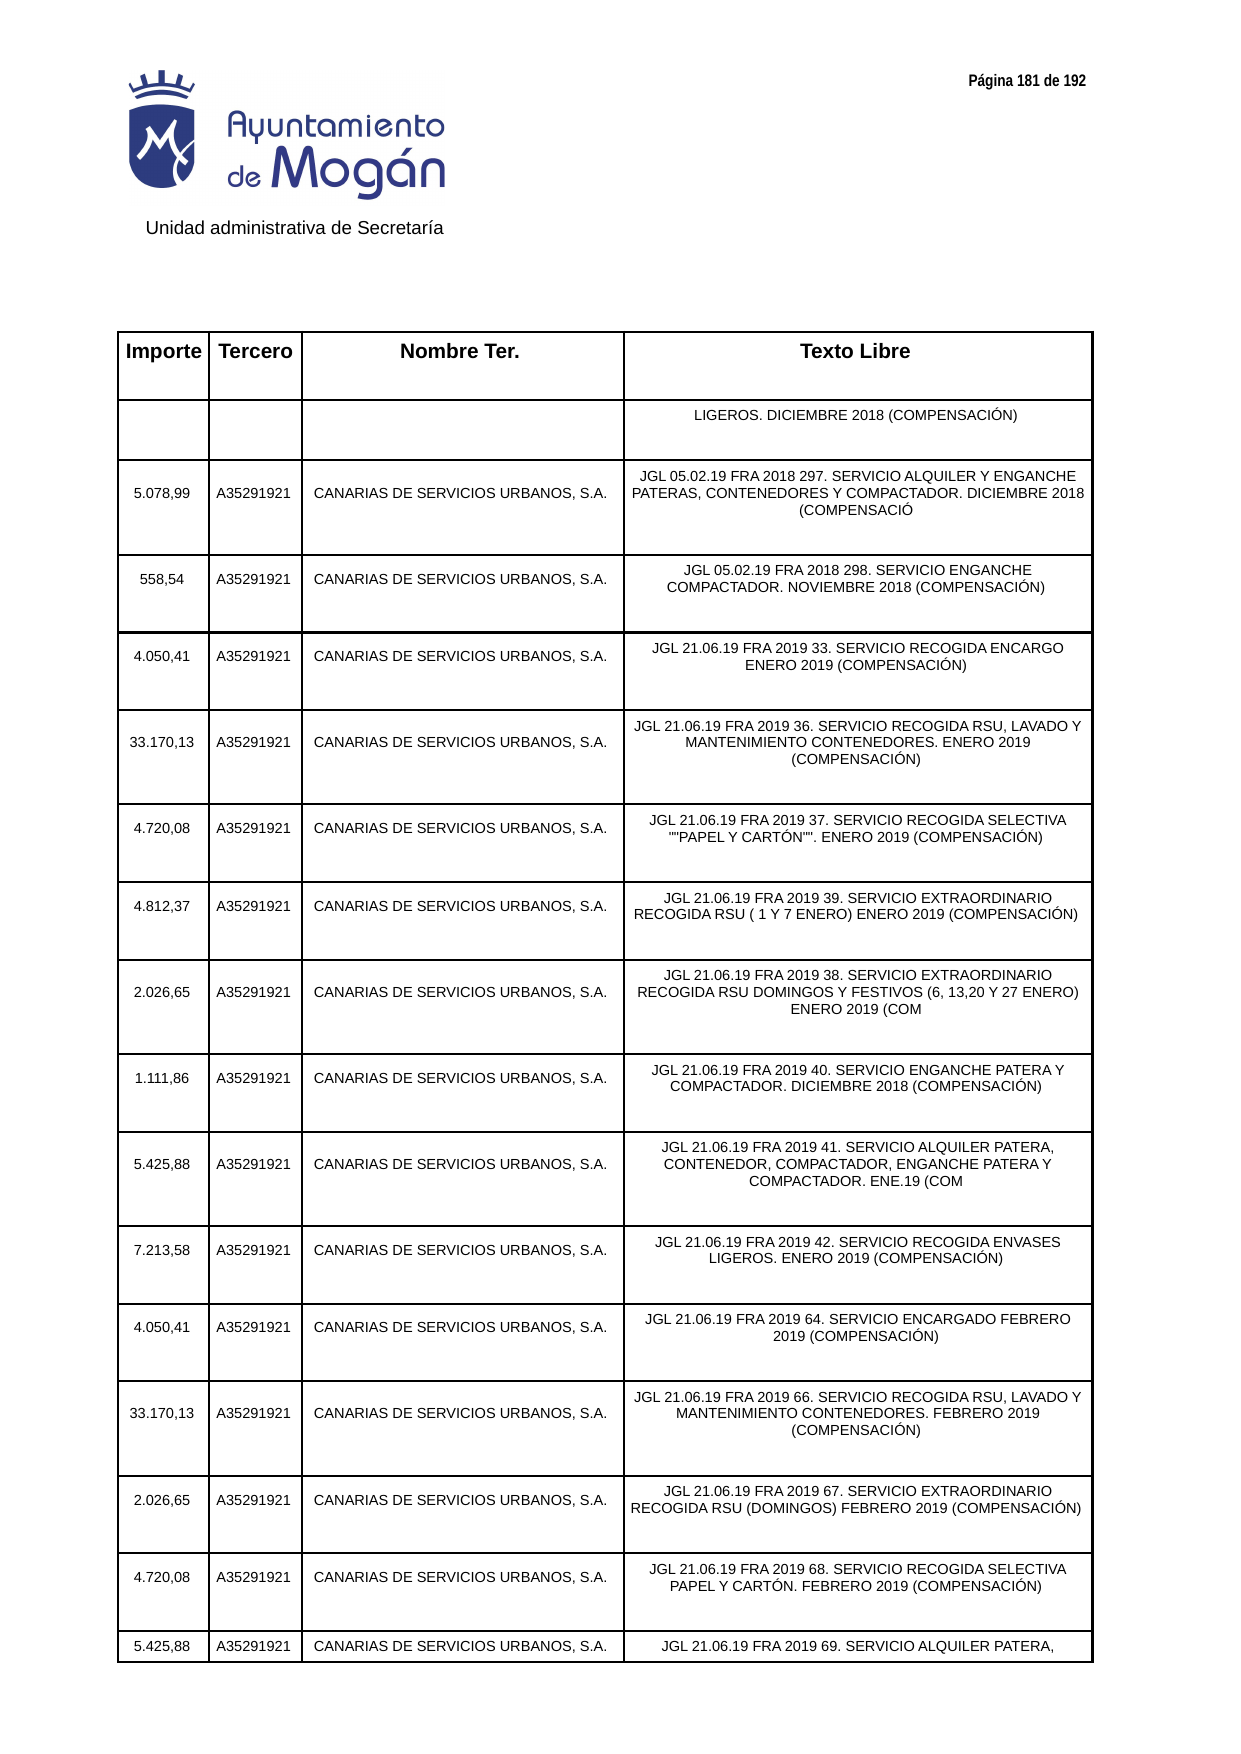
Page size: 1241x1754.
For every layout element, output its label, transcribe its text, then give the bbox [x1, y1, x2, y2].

table_cell CANARIAS DE SERVICIOS URBANOS, S.A. [303, 883, 623, 958]
table_cell A35291921 [210, 805, 301, 881]
table_cell A35291921 [210, 1055, 301, 1131]
table_cell A35291921 [210, 711, 301, 803]
table_cell CANARIAS DE SERVICIOS URBANOS, S.A. [303, 556, 623, 631]
table_cell A35291921 [210, 1554, 301, 1630]
table_cell 5.425,88 [119, 1632, 208, 1661]
table_cell A35291921 [210, 1477, 301, 1552]
table_cell A35291921 [210, 1227, 301, 1302]
table_cell CANARIAS DE SERVICIOS URBANOS, S.A. [303, 1477, 623, 1552]
table_cell 2.026,65 [119, 1477, 208, 1552]
table_cell JGL 21.06.19 FRA 2019 33. SERVICIO RECOGIDA ENCARGO ENERO 2019 (COMPENSACIÓN) [625, 634, 1091, 709]
table_header Texto Libre [625, 333, 1091, 398]
table_cell JGL 21.06.19 FRA 2019 64. SERVICIO ENCARGADO FEBRERO 2019 (COMPENSACIÓN) [625, 1305, 1091, 1380]
table_cell 7.213,58 [119, 1227, 208, 1302]
table_cell JGL 21.06.19 FRA 2019 69. SERVICIO ALQUILER PATERA, [625, 1632, 1091, 1661]
table_cell 558,54 [119, 556, 208, 631]
table_cell 4.050,41 [119, 1305, 208, 1380]
table_cell 5.425,88 [119, 1133, 208, 1225]
table_cell 33.170,13 [119, 711, 208, 803]
table_cell 1.111,86 [119, 1055, 208, 1131]
table_cell JGL 21.06.19 FRA 2019 66. SERVICIO RECOGIDA RSU, LAVADO Y MANTENIMIENTO CONTENEDORES. FEBRERO 2019 (COMPENSACIÓN) [625, 1382, 1091, 1474]
table_cell 5.078,99 [119, 461, 208, 554]
table_cell CANARIAS DE SERVICIOS URBANOS, S.A. [303, 1554, 623, 1630]
table_cell A35291921 [210, 1632, 301, 1661]
table_cell JGL 21.06.19 FRA 2019 67. SERVICIO EXTRAORDINARIO RECOGIDA RSU (DOMINGOS) FEBRERO 2019 (COMPENSACIÓN) [625, 1477, 1091, 1552]
table_cell A35291921 [210, 961, 301, 1053]
table_cell [119, 401, 208, 459]
table_cell LIGEROS. DICIEMBRE 2018 (COMPENSACIÓN) [625, 401, 1091, 459]
table_cell A35291921 [210, 634, 301, 709]
table_cell CANARIAS DE SERVICIOS URBANOS, S.A. [303, 1632, 623, 1661]
table_header Importe [119, 333, 208, 398]
table_cell CANARIAS DE SERVICIOS URBANOS, S.A. [303, 1305, 623, 1380]
table_cell JGL 21.06.19 FRA 2019 40. SERVICIO ENGANCHE PATERA Y COMPACTADOR. DICIEMBRE 2018 (COMPENSACIÓN) [625, 1055, 1091, 1131]
picture [128, 70, 445, 206]
table_cell A35291921 [210, 883, 301, 958]
table_cell JGL 21.06.19 FRA 2019 39. SERVICIO EXTRAORDINARIO RECOGIDA RSU ( 1 Y 7 ENERO) ENERO 2019 (COMPENSACIÓN) [625, 883, 1091, 958]
table_cell CANARIAS DE SERVICIOS URBANOS, S.A. [303, 1055, 623, 1131]
table_cell 33.170,13 [119, 1382, 208, 1474]
table_cell A35291921 [210, 461, 301, 554]
table_cell A35291921 [210, 1382, 301, 1474]
table_cell JGL 05.02.19 FRA 2018 297. SERVICIO ALQUILER Y ENGANCHE PATERAS, CONTENEDORES Y COMPACTADOR. DICIEMBRE 2018 (COMPENSACIÓ [625, 461, 1091, 554]
table_cell JGL 21.06.19 FRA 2019 37. SERVICIO RECOGIDA SELECTIVA ""PAPEL Y CARTÓN"". ENERO 2019 (COMPENSACIÓN) [625, 805, 1091, 881]
table_cell CANARIAS DE SERVICIOS URBANOS, S.A. [303, 961, 623, 1053]
table_cell CANARIAS DE SERVICIOS URBANOS, S.A. [303, 461, 623, 554]
table_cell [210, 401, 301, 459]
table_header Tercero [210, 333, 301, 398]
table_cell 2.026,65 [119, 961, 208, 1053]
table_cell CANARIAS DE SERVICIOS URBANOS, S.A. [303, 1227, 623, 1302]
table_cell JGL 21.06.19 FRA 2019 36. SERVICIO RECOGIDA RSU, LAVADO Y MANTENIMIENTO CONTENEDORES. ENERO 2019 (COMPENSACIÓN) [625, 711, 1091, 803]
table_cell JGL 21.06.19 FRA 2019 42. SERVICIO RECOGIDA ENVASES LIGEROS. ENERO 2019 (COMPENSACIÓN) [625, 1227, 1091, 1302]
table_cell 4.812,37 [119, 883, 208, 958]
table_cell 4.720,08 [119, 805, 208, 881]
table_cell CANARIAS DE SERVICIOS URBANOS, S.A. [303, 711, 623, 803]
table_cell JGL 21.06.19 FRA 2019 38. SERVICIO EXTRAORDINARIO RECOGIDA RSU DOMINGOS Y FESTIVOS (6, 13,20 Y 27 ENERO) ENERO 2019 (COM [625, 961, 1091, 1053]
table_cell A35291921 [210, 1305, 301, 1380]
table_cell CANARIAS DE SERVICIOS URBANOS, S.A. [303, 634, 623, 709]
table_cell 4.050,41 [119, 634, 208, 709]
table_cell [303, 401, 623, 459]
table_header Nombre Ter. [303, 333, 623, 398]
table_cell CANARIAS DE SERVICIOS URBANOS, S.A. [303, 1133, 623, 1225]
table_cell CANARIAS DE SERVICIOS URBANOS, S.A. [303, 1382, 623, 1474]
table_cell JGL 05.02.19 FRA 2018 298. SERVICIO ENGANCHE COMPACTADOR. NOVIEMBRE 2018 (COMPENSACIÓN) [625, 556, 1091, 631]
table_cell A35291921 [210, 556, 301, 631]
table_cell JGL 21.06.19 FRA 2019 68. SERVICIO RECOGIDA SELECTIVA PAPEL Y CARTÓN. FEBRERO 2019 (COMPENSACIÓN) [625, 1554, 1091, 1630]
table_cell JGL 21.06.19 FRA 2019 41. SERVICIO ALQUILER PATERA, CONTENEDOR, COMPACTADOR, ENGANCHE PATERA Y COMPACTADOR. ENE.19 (COM [625, 1133, 1091, 1225]
table_cell A35291921 [210, 1133, 301, 1225]
table_cell CANARIAS DE SERVICIOS URBANOS, S.A. [303, 805, 623, 881]
table_cell 4.720,08 [119, 1554, 208, 1630]
